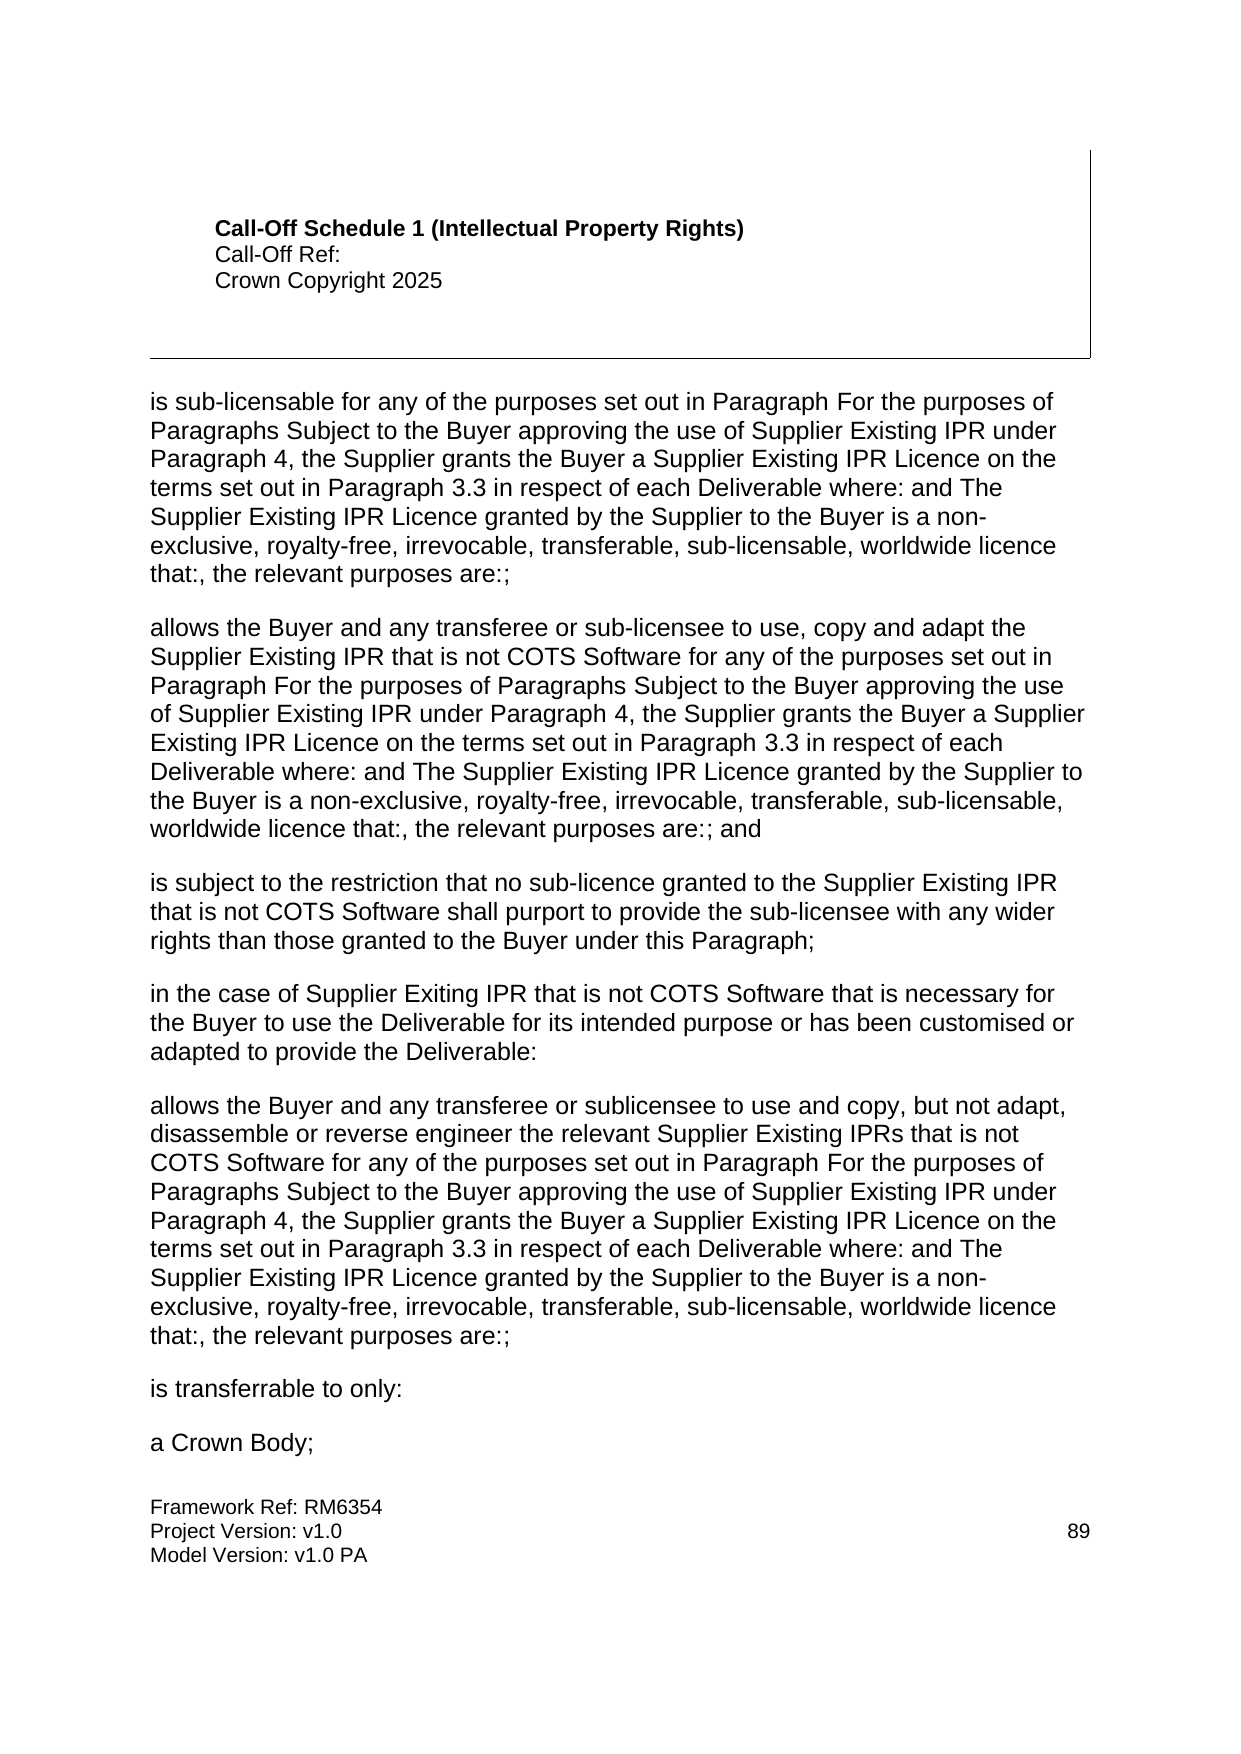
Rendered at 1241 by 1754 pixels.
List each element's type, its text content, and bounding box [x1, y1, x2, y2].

subtitle is transferrable to only: [150, 1374, 1090, 1403]
subtitle allows the Buyer and any transferee or sub-licensee to use, copy and adapt the Supplier Existing IPR that is not COTS Software for any of the purposes set out in Paragraph 5.4; and [150, 613, 1090, 843]
subtitle a Crown Body; [150, 1428, 1090, 1457]
subtitle is subject to the restriction that no sub-licence granted to the Supplier Existing IPR that is not COTS Software shall purport to provide the sub-licensee with any wider rights than those granted to the Buyer under this Paragraph; [150, 868, 1090, 954]
subtitle allows the Buyer and any transferee or sublicensee to use and copy, but not adapt, disassemble or reverse engineer the relevant Supplier Existing IPRs that is not COTS Software for any of the purposes set out in Paragraph 5.4; [150, 1091, 1090, 1349]
subtitle in the case of Supplier Exiting IPR that is not COTS Software that is necessary for the Buyer to use the Deliverable for its intended purpose or has been customised or adapted to provide the Deliverable: [150, 979, 1090, 1066]
subtitle is sub-licensable for any of the purposes set out in Paragraph 5.4; [150, 387, 1090, 588]
